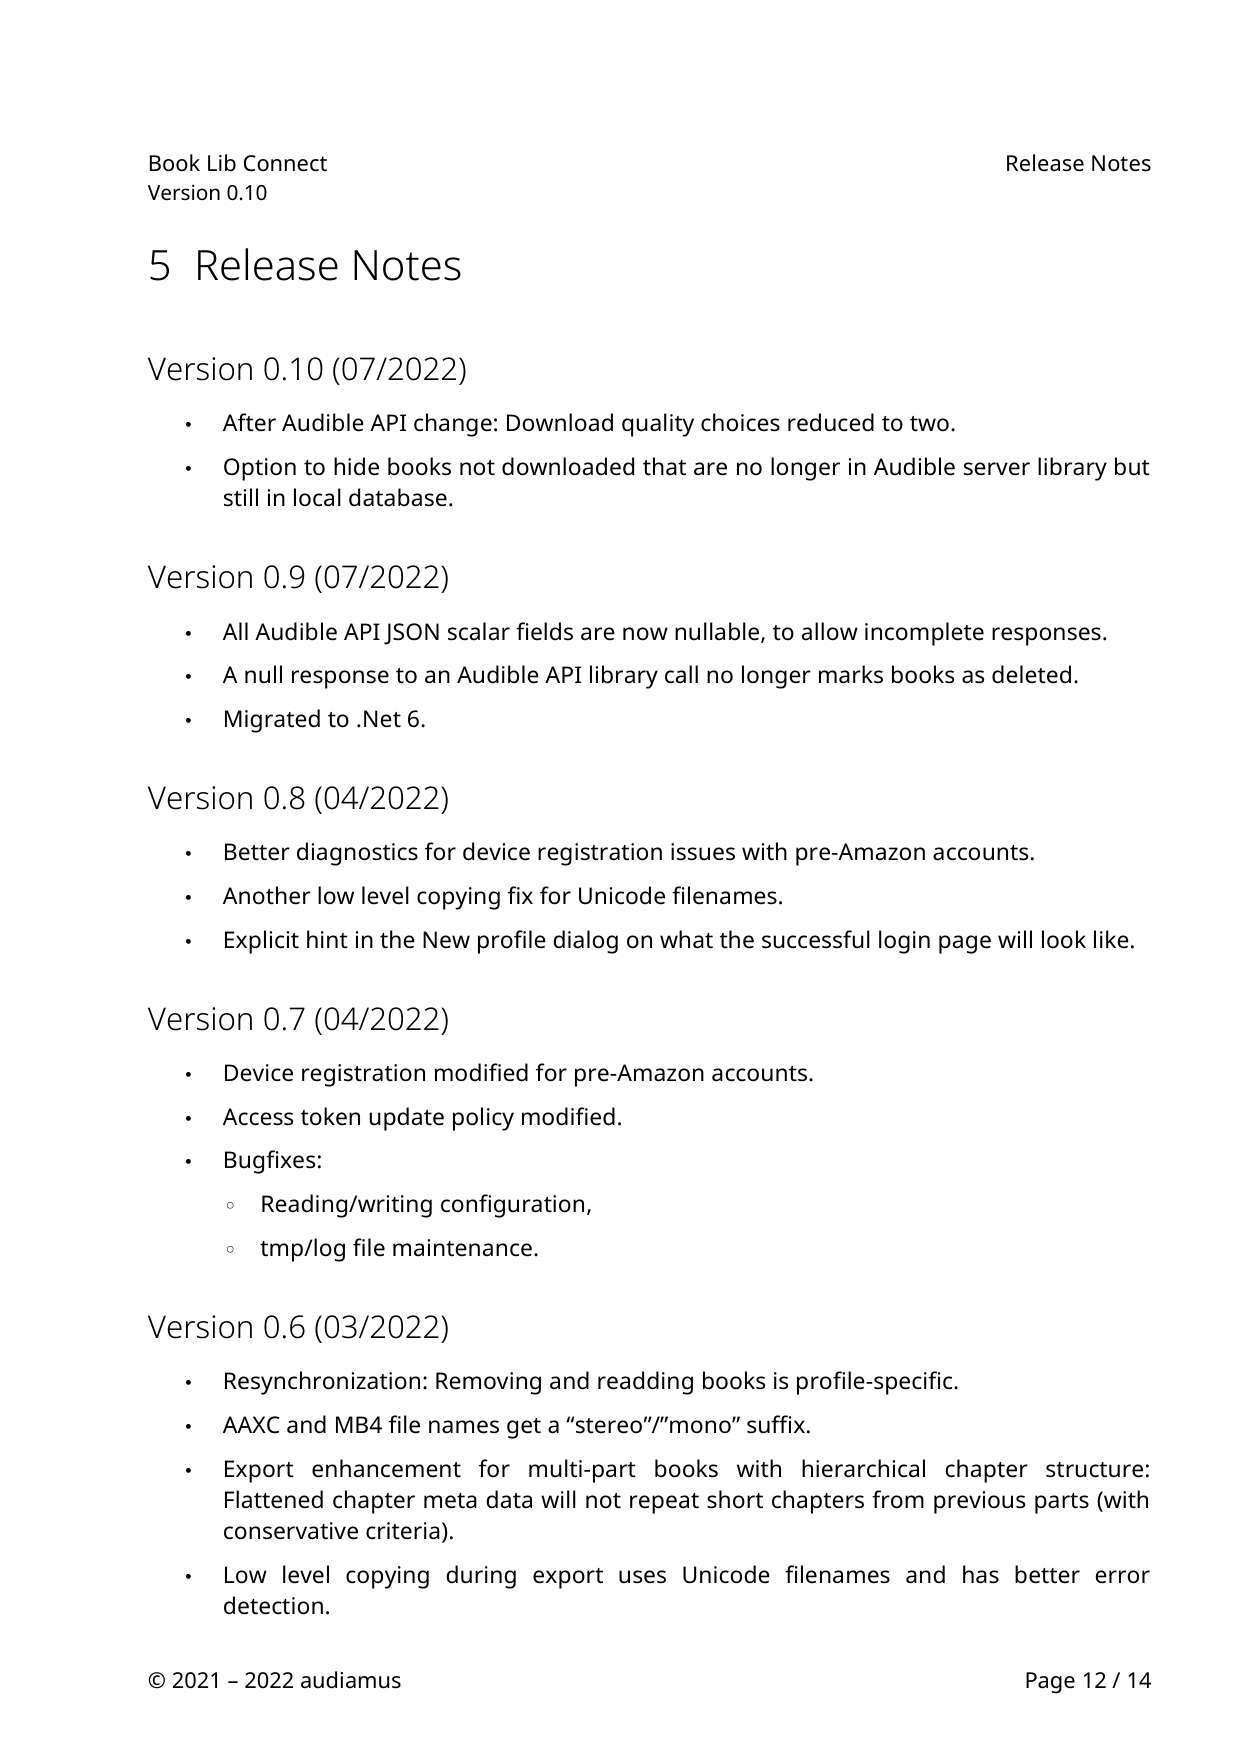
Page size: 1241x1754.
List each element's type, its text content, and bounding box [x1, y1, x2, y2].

list Bugfixes: [185, 1144, 1152, 1176]
list Migrated to .Net 6. [185, 703, 1152, 734]
list tmp/log file maintenance. [223, 1232, 1152, 1263]
list Low level copying during export uses Unicode filenames and has better error detection. [185, 1559, 1152, 1621]
list Option to hide books not downloaded that are no longer in Audible server library but still in local database. [185, 451, 1152, 513]
subtitle Version 0.9 (07/2022) [148, 555, 1152, 598]
list Device registration modified for pre-Amazon accounts. [185, 1057, 1152, 1088]
list Access token update policy modified. [185, 1101, 1152, 1132]
subtitle Version 0.8 (04/2022) [148, 776, 1152, 818]
list Better diagnostics for device registration issues with pre-Amazon accounts. [185, 836, 1152, 867]
list Another low level copying fix for Unicode filenames. [185, 880, 1152, 911]
list A null response to an Audible API library call no longer marks books as deleted. [185, 659, 1152, 690]
list Resynchronization: Removing and readding books is profile-specific. [185, 1365, 1152, 1396]
list Explicit hint in the New profile dialog on what the successful login page will look like. [185, 923, 1152, 955]
subtitle Version 0.10 (07/2022) [148, 347, 1152, 389]
subtitle Version 0.6 (03/2022) [148, 1305, 1152, 1347]
subtitle Release Notes [148, 235, 1152, 292]
list All Audible API JSON scalar fields are now nullable, to allow incomplete responses. [185, 615, 1152, 647]
list Export enhancement for multi-part books with hierarchical chapter structure: Flattened chapter meta data will not repeat short chapters from previous parts (with conservative criteria). [185, 1452, 1152, 1546]
list AAXC and MB4 file names get a “stereo”/”mono” suffix. [185, 1409, 1152, 1440]
list Reading/writing configuration, [223, 1188, 1152, 1219]
subtitle Version 0.7 (04/2022) [148, 997, 1152, 1039]
list After Audible API change: Download quality choices reduced to two. [185, 407, 1152, 438]
